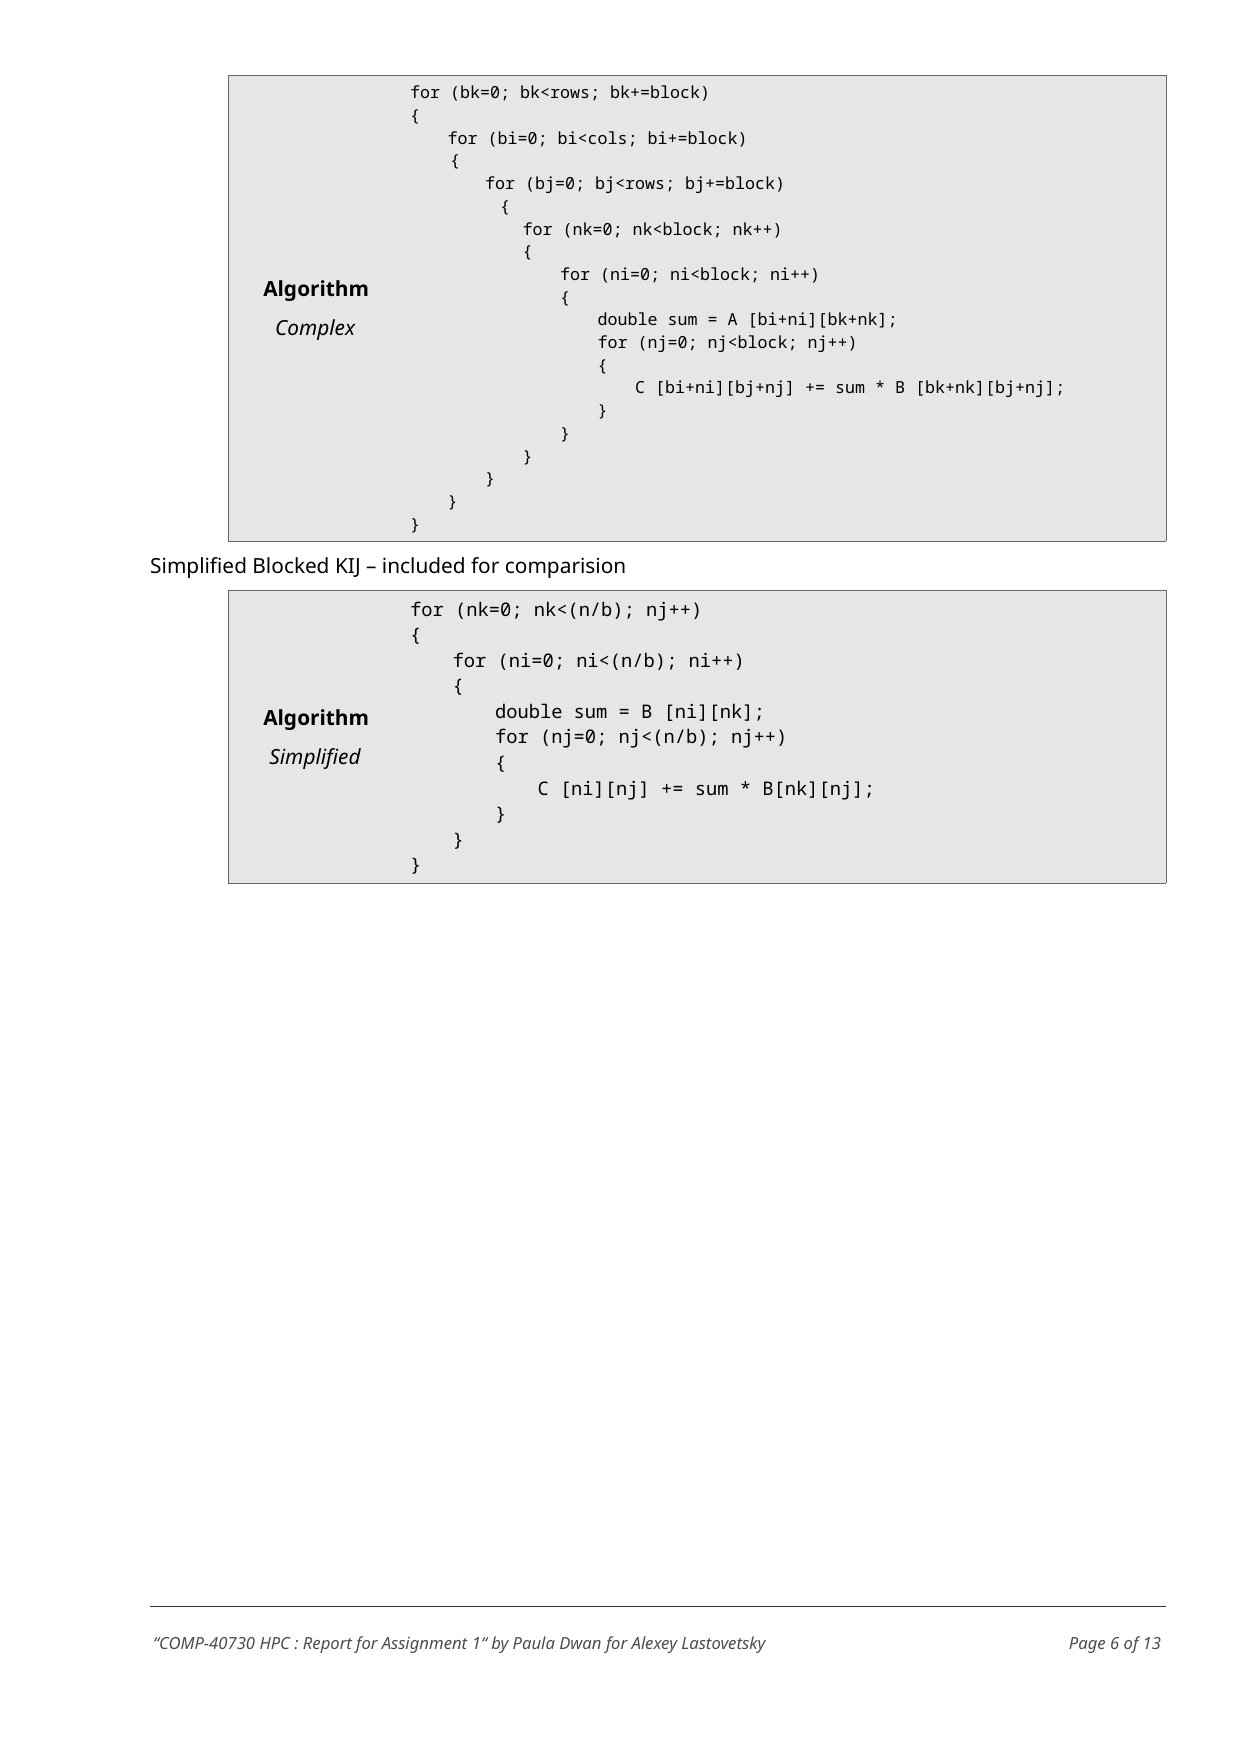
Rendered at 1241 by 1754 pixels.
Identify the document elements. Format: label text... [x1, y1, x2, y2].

table_header for (bk=0; bk<rows; bk+=block) { for (bi=0; bi<cols; bi+=block) { for (bj=0; bj<rows; bj+=block) { for (nk=0; nk<block; nk++) { for (ni=0; ni<block; ni++) { double sum = A [bi+ni][bk+nk]; for (nj=0; nj<block; nj++) { C [bi+ni][bj+nj] += sum * B [bk+nk][bj+nj]; } } } } } } [404, 76, 1166, 541]
table_header Algorithm Complex [229, 76, 404, 541]
table_header for (nk=0; nk<(n/b); nj++) { for (ni=0; ni<(n/b); ni++) { double sum = B [ni][nk]; for (nj=0; nj<(n/b); nj++) { C [ni][nj] += sum * B[nk][nj]; } } } [404, 591, 1166, 883]
table_header Algorithm Simplified [229, 591, 404, 883]
text Simplified Blocked KIJ – included for comparision [150, 551, 1166, 580]
